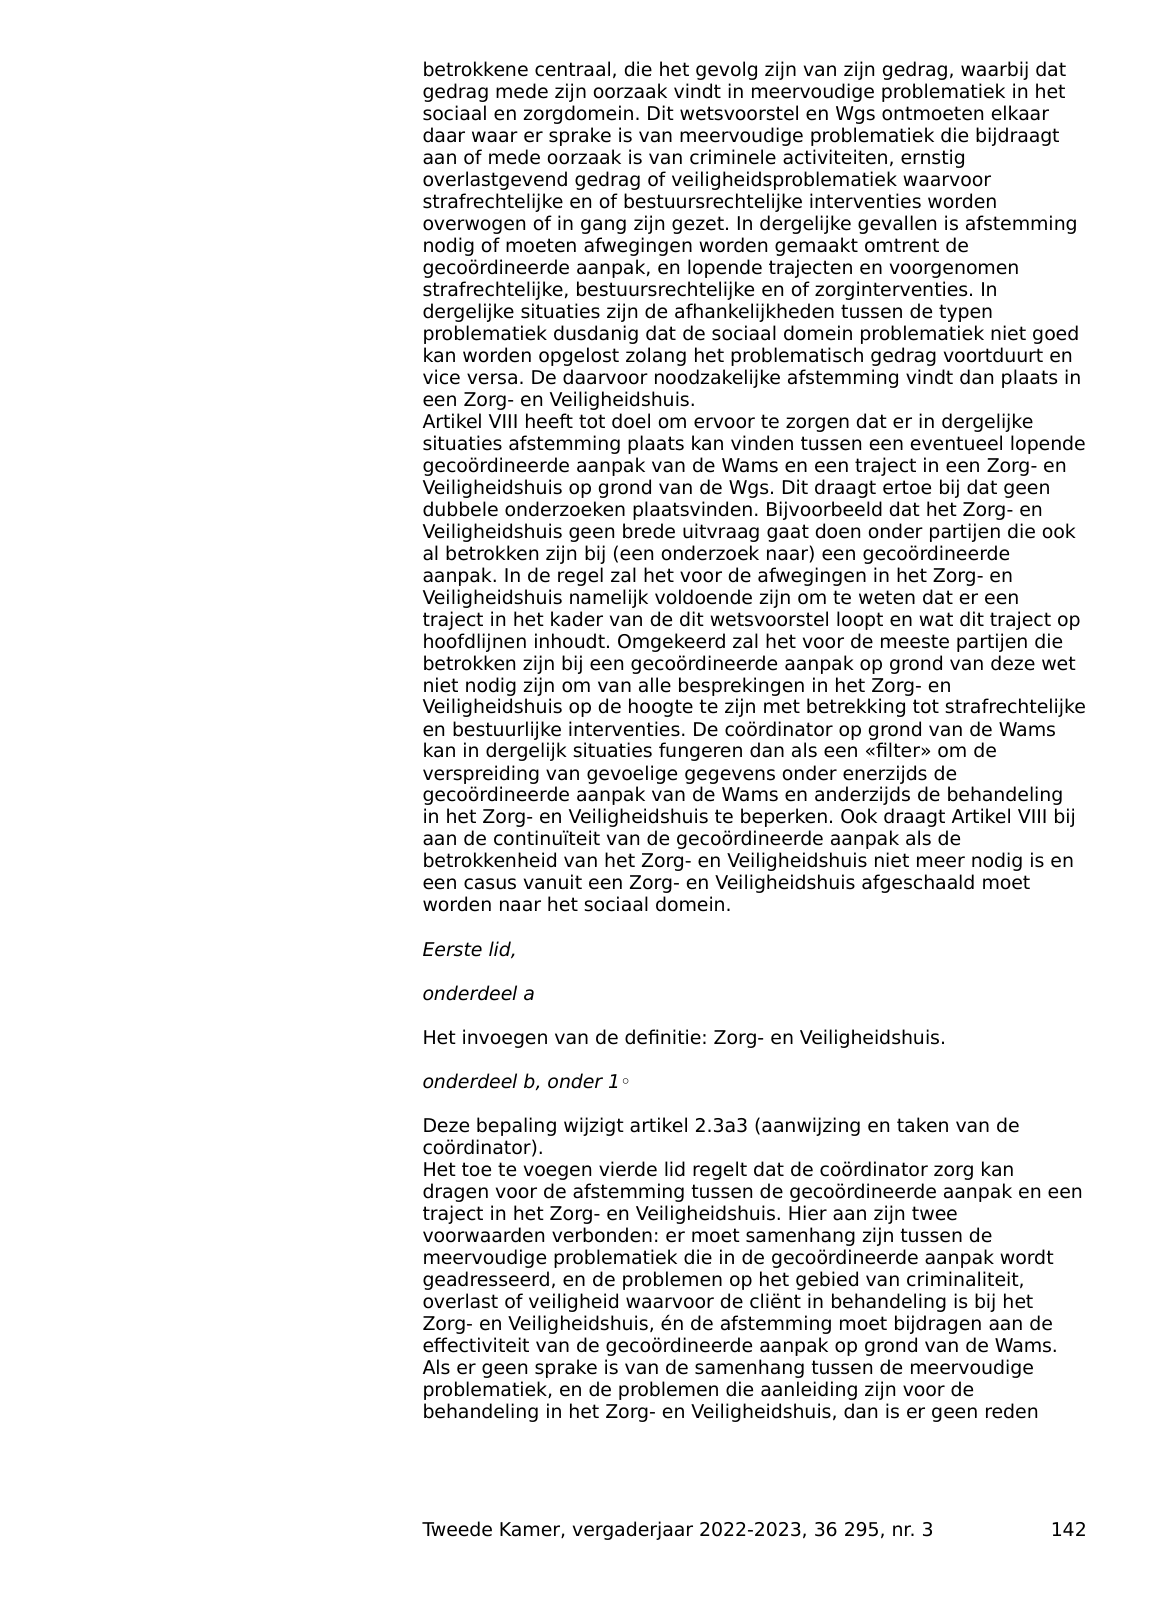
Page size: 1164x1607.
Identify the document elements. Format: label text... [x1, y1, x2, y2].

subtitle onderdeel b, onder 1◦ [422, 1071, 1087, 1093]
text Het toe te voegen vierde lid regelt dat de coördinator zorg kan dragen voor de afstemming tussen de gecoördineerde aanpak en een traject in het Zorg- en Veiligheidshuis. Hier aan zijn twee voorwaarden verbonden: er moet samenhang zijn tussen de meervoudige problematiek die in de gecoördineerde aanpak wordt geadresseerd, en de problemen op het gebied van criminaliteit, overlast of veiligheid waarvoor de cliënt in behandeling is bij het Zorg- en Veiligheidshuis, én de afstemming moet bijdragen aan de effectiviteit van de gecoördineerde aanpak op grond van de Wams. Als er geen sprake is van de samenhang tussen de meervoudige problematiek, en de problemen die aanleiding zijn voor de behandeling in het Zorg- en Veiligheidshuis, dan is er geen reden [422, 1159, 1087, 1423]
text betrokkene centraal, die het gevolg zijn van zijn gedrag, waarbij dat gedrag mede zijn oorzaak vindt in meervoudige problematiek in het sociaal en zorgdomein. Dit wetsvoorstel en Wgs ontmoeten elkaar daar waar er sprake is van meervoudige problematiek die bijdraagt aan of mede oorzaak is van criminele activiteiten, ernstig overlastgevend gedrag of veiligheidsproblematiek waarvoor strafrechtelijke en of bestuursrechtelijke interventies worden overwogen of in gang zijn gezet. In dergelijke gevallen is afstemming nodig of moeten afwegingen worden gemaakt omtrent de gecoördineerde aanpak, en lopende trajecten en voorgenomen strafrechtelijke, bestuursrechtelijke en of zorginterventies. In dergelijke situaties zijn de afhankelijkheden tussen de typen problematiek dusdanig dat de sociaal domein problematiek niet goed kan worden opgelost zolang het problematisch gedrag voortduurt en vice versa. De daarvoor noodzakelijke afstemming vindt dan plaats in een Zorg- en Veiligheidshuis. [422, 59, 1087, 411]
subtitle onderdeel a [422, 983, 1087, 1004]
subtitle Eerste lid, [422, 938, 1087, 960]
text Artikel VIII heeft tot doel om ervoor te zorgen dat er in dergelijke situaties afstemming plaats kan vinden tussen een eventueel lopende gecoördineerde aanpak van de Wams en een traject in een Zorg- en Veiligheidshuis op grond van de Wgs. Dit draagt ertoe bij dat geen dubbele onderzoeken plaatsvinden. Bijvoorbeeld dat het Zorg- en Veiligheidshuis geen brede uitvraag gaat doen onder partijen die ook al betrokken zijn bij (een onderzoek naar) een gecoördineerde aanpak. In de regel zal het voor de afwegingen in het Zorg- en Veiligheidshuis namelijk voldoende zijn om te weten dat er een traject in het kader van de dit wetsvoorstel loopt en wat dit traject op hoofdlijnen inhoudt. Omgekeerd zal het voor de meeste partijen die betrokken zijn bij een gecoördineerde aanpak op grond van deze wet niet nodig zijn om van alle besprekingen in het Zorg- en Veiligheidshuis op de hoogte te zijn met betrekking tot strafrechtelijke en bestuurlijke interventies. De coördinator op grond van de Wams kan in dergelijk situaties fungeren dan als een «filter» om de verspreiding van gevoelige gegevens onder enerzijds de gecoördineerde aanpak van de Wams en anderzijds de behandeling in het Zorg- en Veiligheidshuis te beperken. Ook draagt Artikel VIII bij aan de continuïteit van de gecoördineerde aanpak als de betrokkenheid van het Zorg- en Veiligheidshuis niet meer nodig is en een casus vanuit een Zorg- en Veiligheidshuis afgeschaald moet worden naar het sociaal domein. [422, 411, 1087, 916]
text Deze bepaling wijzigt artikel 2.3a3 (aanwijzing en taken van de coördinator). [422, 1115, 1087, 1159]
text Het invoegen van de definitie: Zorg- en Veiligheidshuis. [422, 1027, 1087, 1049]
